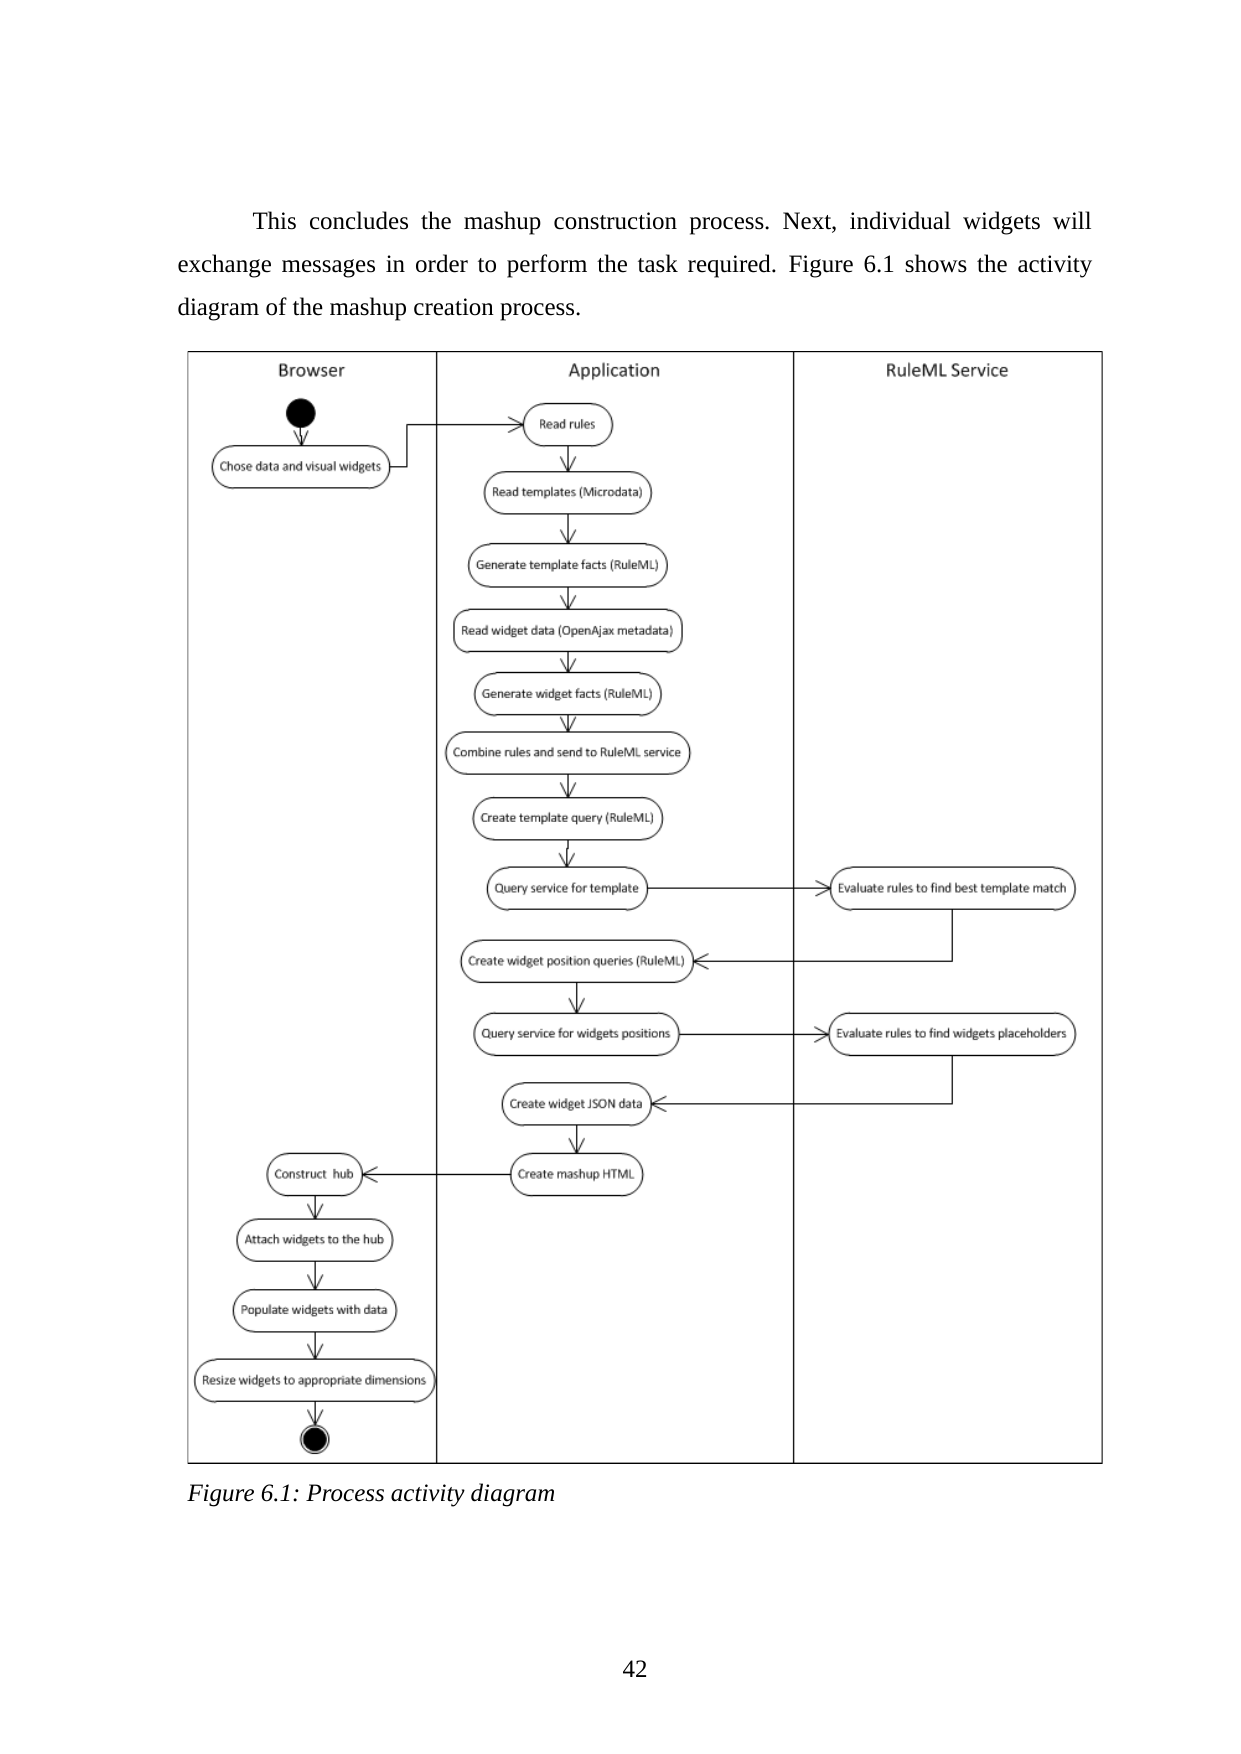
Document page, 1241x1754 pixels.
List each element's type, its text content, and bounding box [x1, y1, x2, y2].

picture [187, 351, 1103, 1464]
text This concludes the mashup construction process. Next, individual widgets will exchange messages in order to perform the task required. Figure 6.1 shows the activity diagram of the mashup creation process. [177, 206, 1093, 321]
text Figure 6.1: Process activity diagram [187, 1464, 1103, 1507]
text [187, 338, 1103, 351]
